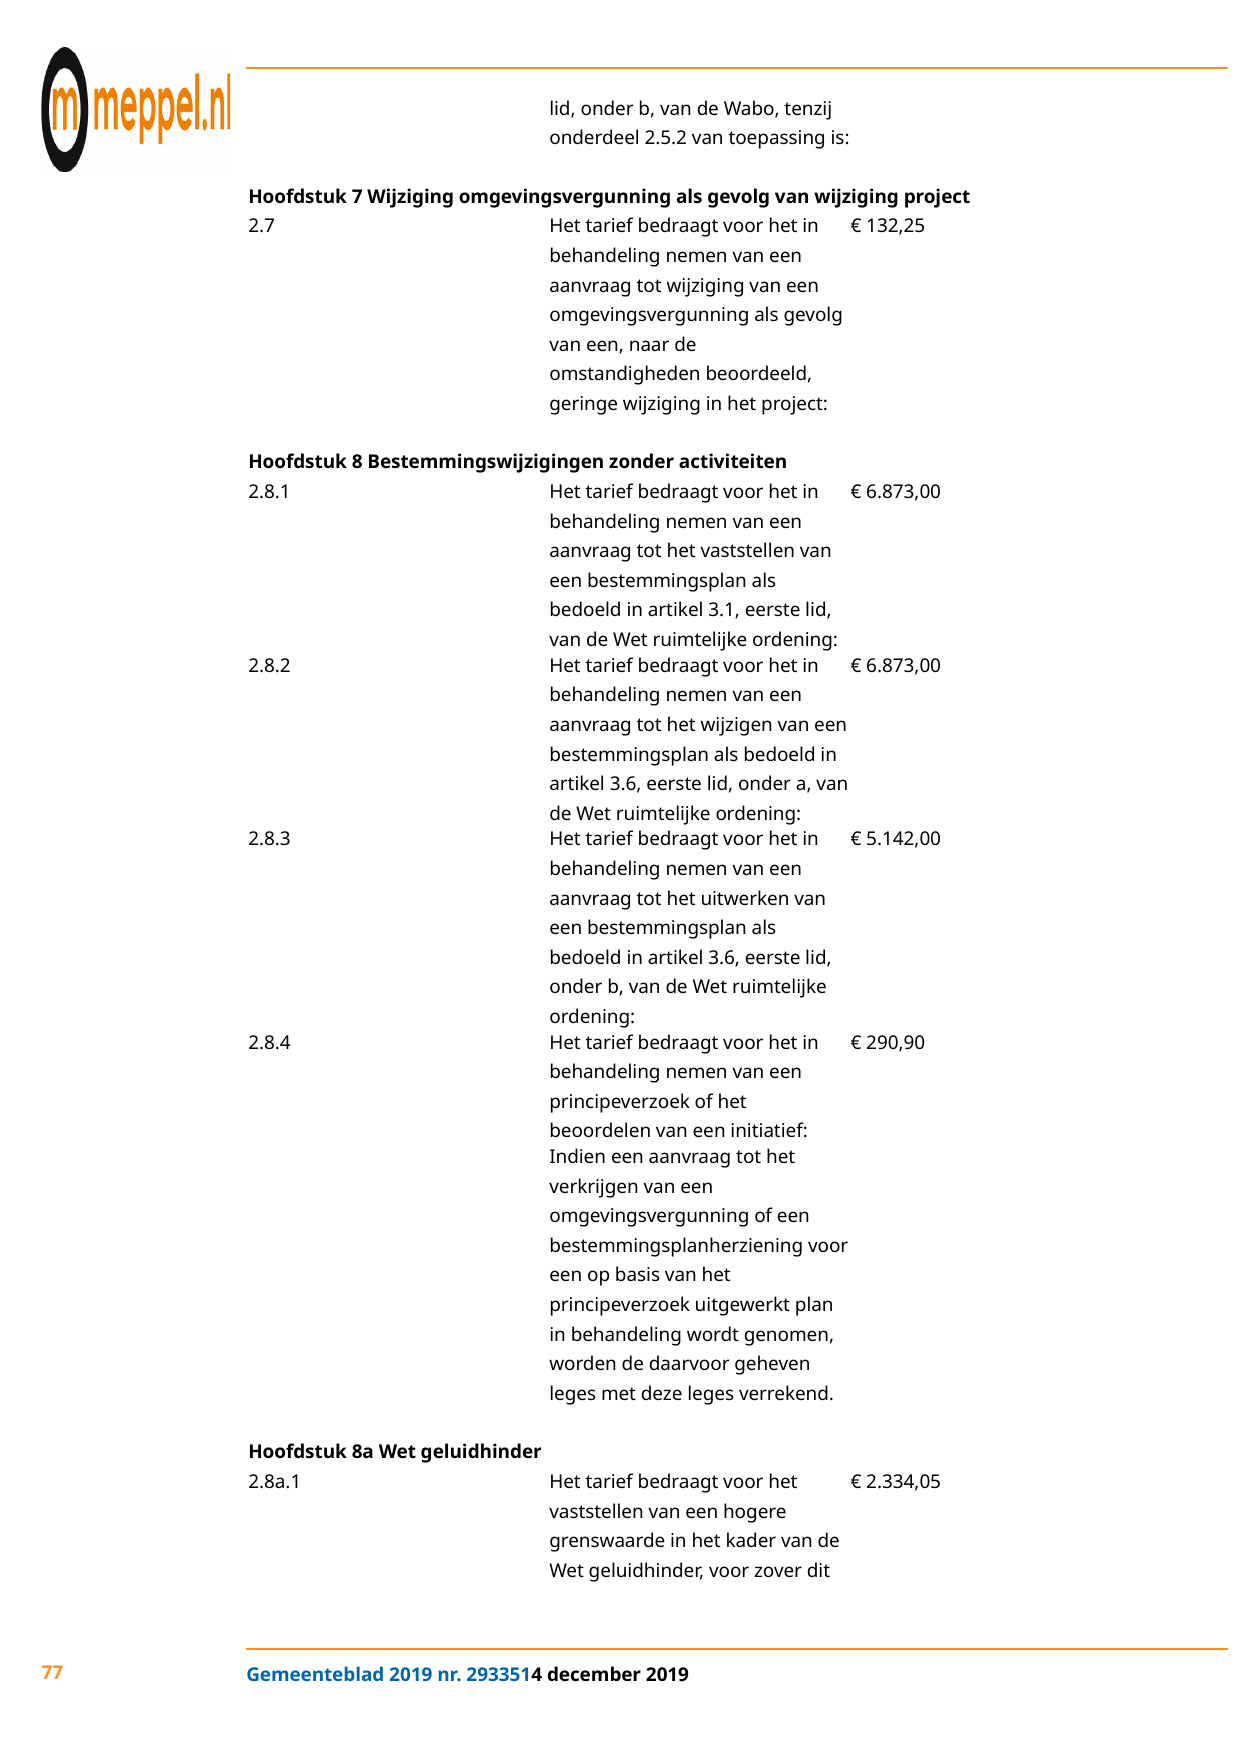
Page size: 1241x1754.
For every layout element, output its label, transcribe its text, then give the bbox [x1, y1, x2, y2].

table_header Het tarief bedraagt voor het in behandeling nemen van een aanvraag tot wijziging van een omgevingsvergunning als gevolg van een, naar de omstandigheden beoordeeld, geringe wijziging in het project: [549, 213, 850, 416]
table_header € 2.334,05 [850, 1468, 1152, 1583]
table_header 2.7 [248, 213, 549, 416]
text Hoofdstuk 8 Bestemmingswijzigingen zonder activiteiten [248, 449, 1152, 474]
table_cell € 6.873,00 [850, 652, 1152, 826]
table_header lid, onder b, van de Wabo, tenzij onderdeel 2.5.2 van toepassing is: [549, 95, 850, 150]
table_cell Het tarief bedraagt voor het in behandeling nemen van een aanvraag tot het uitwerken van een bestemmingsplan als bedoeld in artikel 3.6, eerste lid, onder b, van de Wet ruimtelijke ordening: [549, 826, 850, 1029]
table_cell 2.8.3 [248, 826, 549, 1029]
text Hoofdstuk 8a Wet geluidhinder [248, 1438, 1152, 1464]
table_header 2.8.1 [248, 478, 549, 652]
table_cell [850, 1143, 1152, 1406]
table_header Het tarief bedraagt voor het vaststellen van een hogere grenswaarde in het kader van de Wet geluidhinder, voor zover dit [549, 1468, 850, 1583]
table_cell 2.8.2 [248, 652, 549, 826]
table_header € 132,25 [850, 213, 1152, 416]
table_header € 6.873,00 [850, 478, 1152, 652]
table_cell € 5.142,00 [850, 826, 1152, 1029]
table_header [248, 95, 549, 150]
table_header 2.8a.1 [248, 1468, 549, 1583]
table_cell Het tarief bedraagt voor het in behandeling nemen van een aanvraag tot het wijzigen van een bestemmingsplan als bedoeld in artikel 3.6, eerste lid, onder a, van de Wet ruimtelijke ordening: [549, 652, 850, 826]
table_cell Indien een aanvraag tot het verkrijgen van een omgevingsvergunning of een bestemmingsplanherziening voor een op basis van het principeverzoek uitgewerkt plan in behandeling wordt genomen, worden de daarvoor geheven leges met deze leges verrekend. [549, 1143, 850, 1406]
table_header Het tarief bedraagt voor het in behandeling nemen van een aanvraag tot het vaststellen van een bestemmingsplan als bedoeld in artikel 3.1, eerste lid, van de Wet ruimtelijke ordening: [549, 478, 850, 652]
table_header [850, 95, 1152, 150]
picture [41, 47, 231, 172]
table_cell Het tarief bedraagt voor het in behandeling nemen van een principeverzoek of het beoordelen van een initiatief: [549, 1029, 850, 1143]
table_cell € 290,90 [850, 1029, 1152, 1143]
table_cell [248, 1143, 549, 1406]
text Hoofdstuk 7 Wijziging omgevingsvergunning als gevolg van wijziging project [248, 183, 1152, 209]
table_cell 2.8.4 [248, 1029, 549, 1143]
